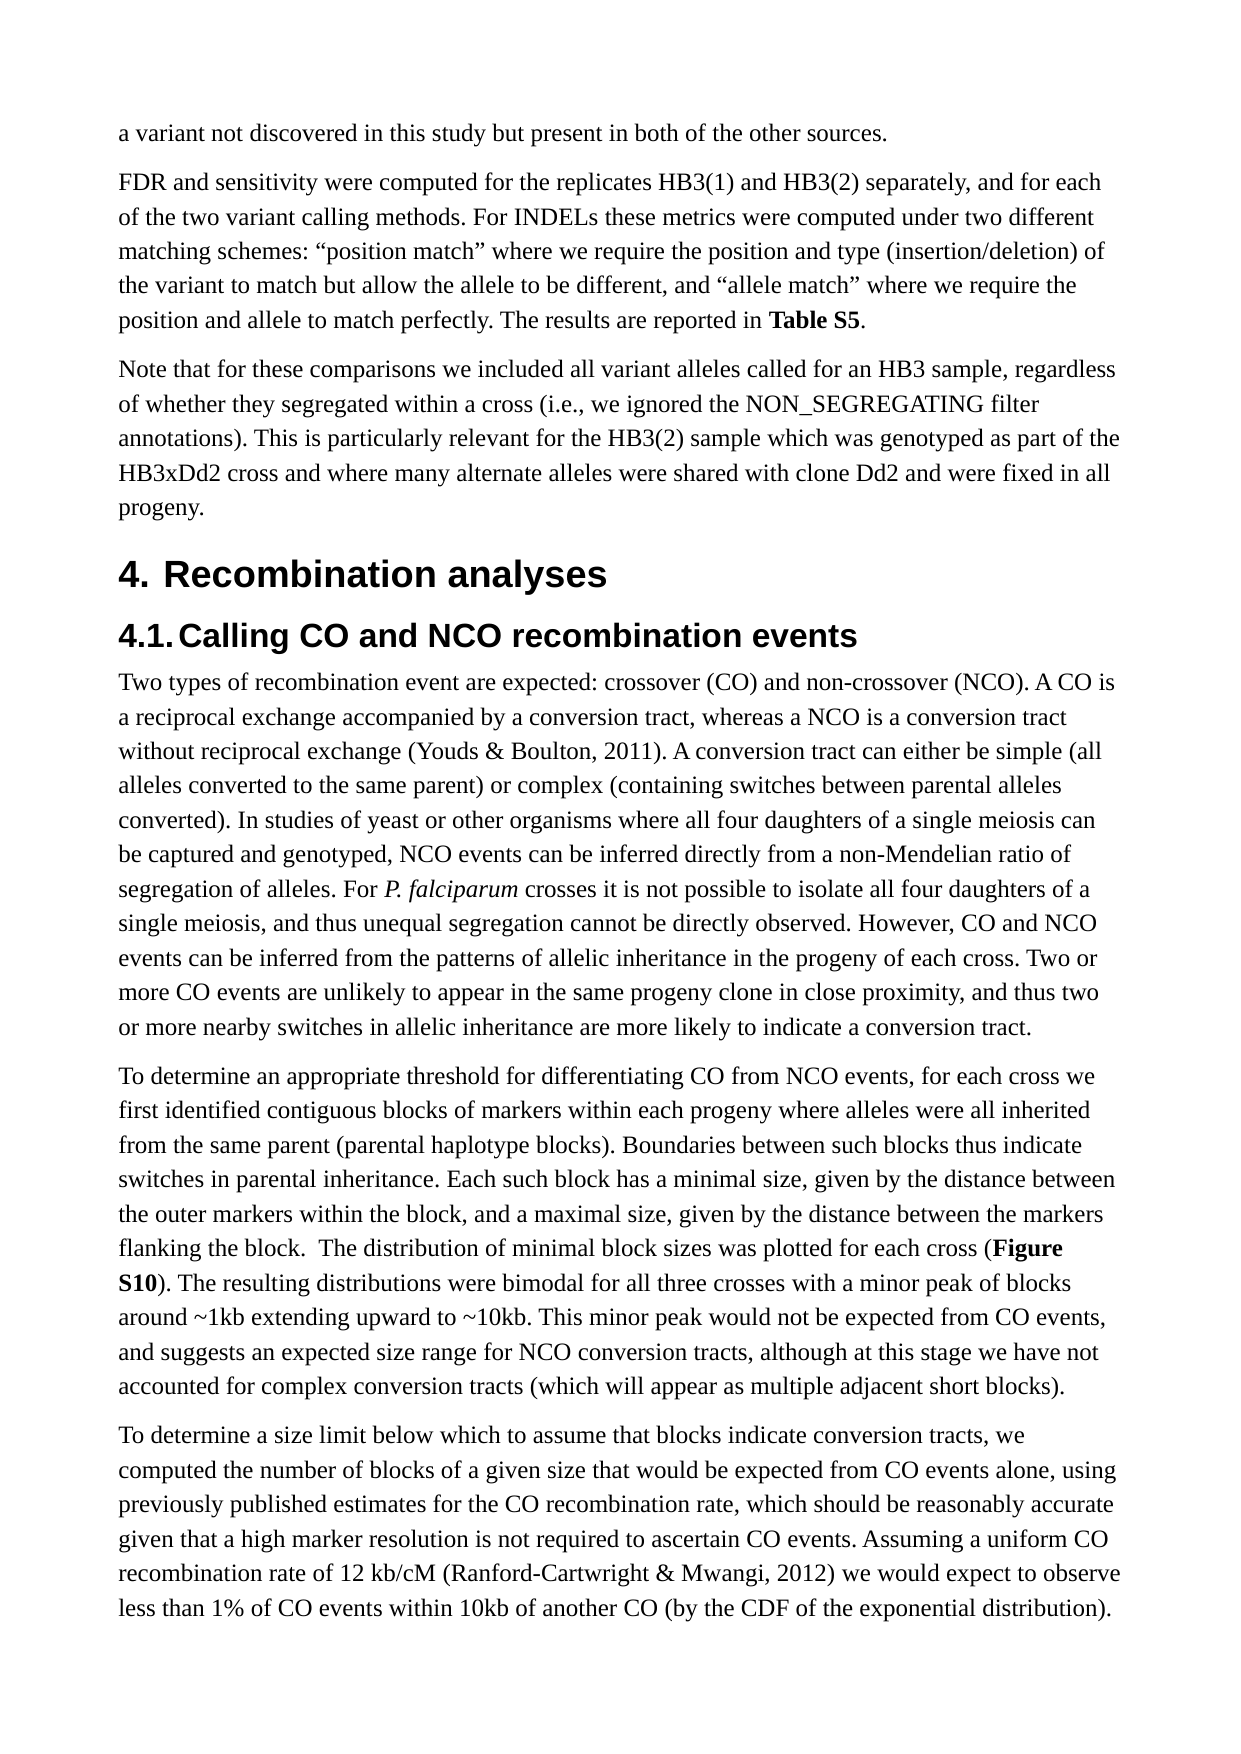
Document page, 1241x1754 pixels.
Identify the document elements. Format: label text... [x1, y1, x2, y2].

subtitle Recombination analyses [118, 552, 1122, 595]
text a variant not discovered in this study but present in both of the other sources. [118, 118, 1122, 147]
text FDR and sensitivity were computed for the replicates HB3(1) and HB3(2) separately, and for each of the two variant calling methods. For INDELs these metrics were computed under two different matching schemes: “position match” where we require the position and type (insertion/deletion) of the variant to match but allow the allele to be different, and “allele match” where we require the position and allele to match perfectly. The results are reported in Table S5. [118, 167, 1122, 334]
subtitle Calling CO and NCO recombination events [118, 616, 1122, 655]
text Two types of recombination event are expected: crossover (CO) and non-crossover (NCO). A CO is a reciprocal exchange accompanied by a conversion tract, whereas a NCO is a conversion tract without reciprocal exchange (Youds & Boulton, 2011)⁠. A conversion tract can either be simple (all alleles converted to the same parent) or complex (containing switches between parental alleles converted). In studies of yeast or other organisms where all four daughters of a single meiosis can be captured and genotyped, NCO events can be inferred directly from a non-Mendelian ratio of segregation of alleles. For P. falciparum crosses it is not possible to isolate all four daughters of a single meiosis, and thus unequal segregation cannot be directly observed. However, CO and NCO events can be inferred from the patterns of allelic inheritance in the progeny of each cross. Two or more CO events are unlikely to appear in the same progeny clone in close proximity, and thus two or more nearby switches in allelic inheritance are more likely to indicate a conversion tract. [118, 667, 1122, 1041]
text To determine a size limit below which to assume that blocks indicate conversion tracts, we computed the number of blocks of a given size that would be expected from CO events alone, using previously published estimates for the CO recombination rate, which should be reasonably accurate given that a high marker resolution is not required to ascertain CO events. Assuming a uniform CO recombination rate of 12 kb/cM (Ranford-Cartwright & Mwangi, 2012)⁠ we would expect to observe less than 1% of CO events within 10kb of another CO (by the CDF of the exponential distribution). [118, 1420, 1122, 1622]
text To determine an appropriate threshold for differentiating CO from NCO events, for each cross we first identified contiguous blocks of markers within each progeny where alleles were all inherited from the same parent (parental haplotype blocks). Boundaries between such blocks thus indicate switches in parental inheritance. Each such block has a minimal size, given by the distance between the outer markers within the block, and a maximal size, given by the distance between the markers flanking the block. The distribution of minimal block sizes was plotted for each cross (Figure S10). The resulting distributions were bimodal for all three crosses with a minor peak of blocks around ~1kb extending upward to ~10kb. This minor peak would not be expected from CO events, and suggests an expected size range for NCO conversion tracts, although at this stage we have not accounted for complex conversion tracts (which will appear as multiple adjacent short blocks). [118, 1061, 1122, 1400]
text Note that for these comparisons we included all variant alleles called for an HB3 sample, regardless of whether they segregated within a cross (i.e., we ignored the NON_SEGREGATING filter annotations). This is particularly relevant for the HB3(2) sample which was genotyped as part of the HB3xDd2 cross and where many alternate alleles were shared with clone Dd2 and were fixed in all progeny. [118, 354, 1122, 521]
